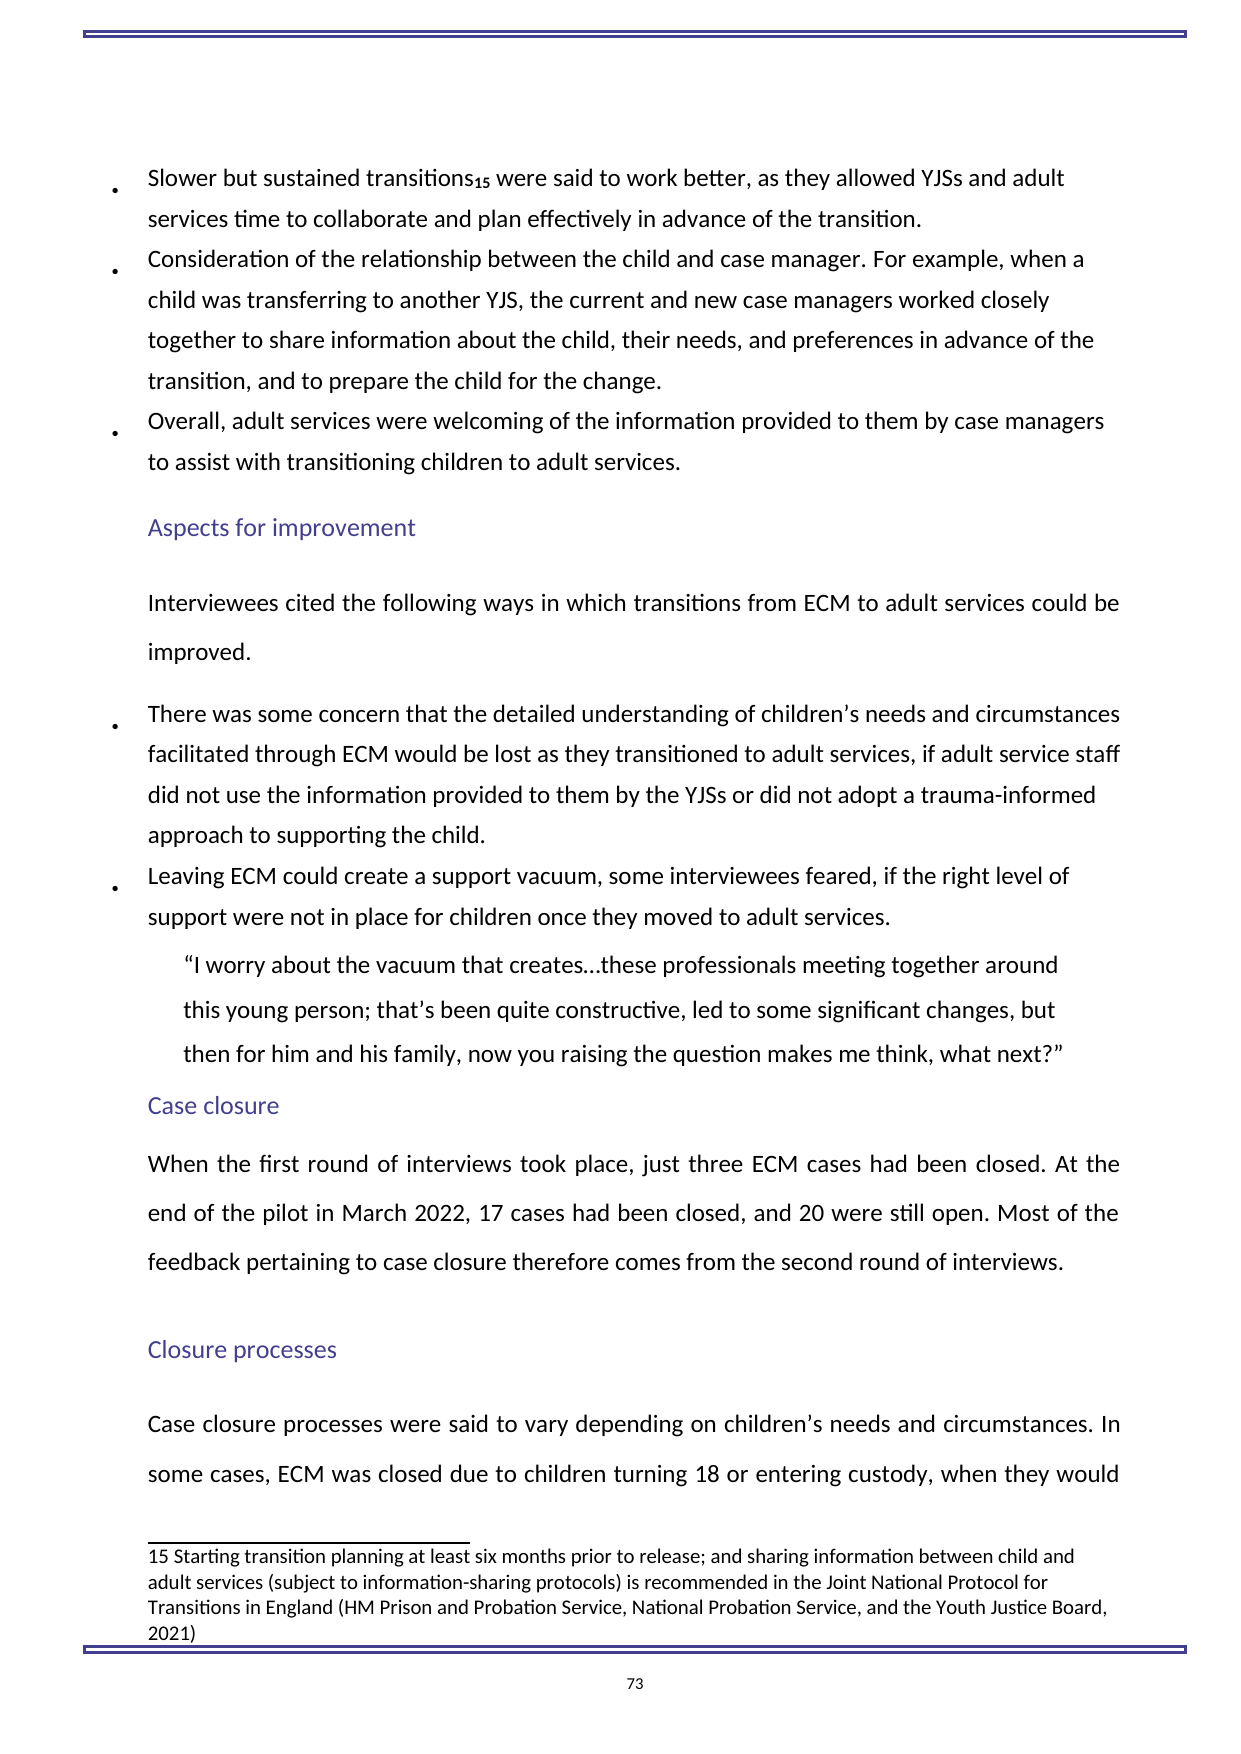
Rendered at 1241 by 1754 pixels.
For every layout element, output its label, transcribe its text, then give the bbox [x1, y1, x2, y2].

text “I worry about the vacuum that creates…these professionals meeting together around this young person; that’s been quite constructive, led to some significant changes, but then for him and his family, now you raising the question makes me think, what next?” [183, 949, 1087, 1079]
text Case closure processes were said to vary depending on children’s needs and circumstances. In some cases, ECM was closed due to children turning 18 or entering custody, when they would [148, 1408, 1122, 1501]
list Overall, adult services were welcoming of the information provided to them by case managers to assist with transitioning children to adult services. [112, 406, 1122, 487]
subtitle Case closure [148, 1089, 1122, 1131]
list Consideration of the relationship between the child and case manager. For example, when a child was transferring to another YJS, the current and new case managers worked closely together to share information about the child, their needs, and preferences in advance of the transition, and to prepare the child for the change. [112, 243, 1122, 406]
text Interviewees cited the following ways in which transitions from ECM to adult services could be improved. [148, 587, 1122, 679]
list Slower but sustained transitions were said to work better, as they allowed YJSs and adult services time to collaborate and plan effectively in advance of the transition. [112, 162, 1122, 243]
subtitle Closure processes [148, 1333, 1122, 1375]
list Leaving ECM could create a support vacuum, some interviewees feared, if the right level of support were not in place for children once they moved to adult services. [112, 860, 1122, 941]
text When the first round of interviews took place, just three ECM cases had been closed. At the end of the pilot in March 2022, 17 cases had been closed, and 20 were still open. Most of the feedback pertaining to case closure therefore comes from the second round of interviews. [148, 1148, 1122, 1289]
subtitle Aspects for improvement [148, 512, 1122, 553]
list Starting transition planning at least six months prior to release; and sharing information between child and adult services (subject to information-sharing protocols) is recommended in the Joint National Protocol for Transitions in England (HM Prison and Probation Service, National Probation Service, and the Youth Justice Board, 2021) [148, 1543, 1122, 1645]
list There was some concern that the detailed understanding of children’s needs and circumstances facilitated through ECM would be lost as they transitioned to adult services, if adult service staff did not use the information provided to them by the YJSs or did not adopt a trauma-informed approach to supporting the child. [112, 698, 1122, 860]
